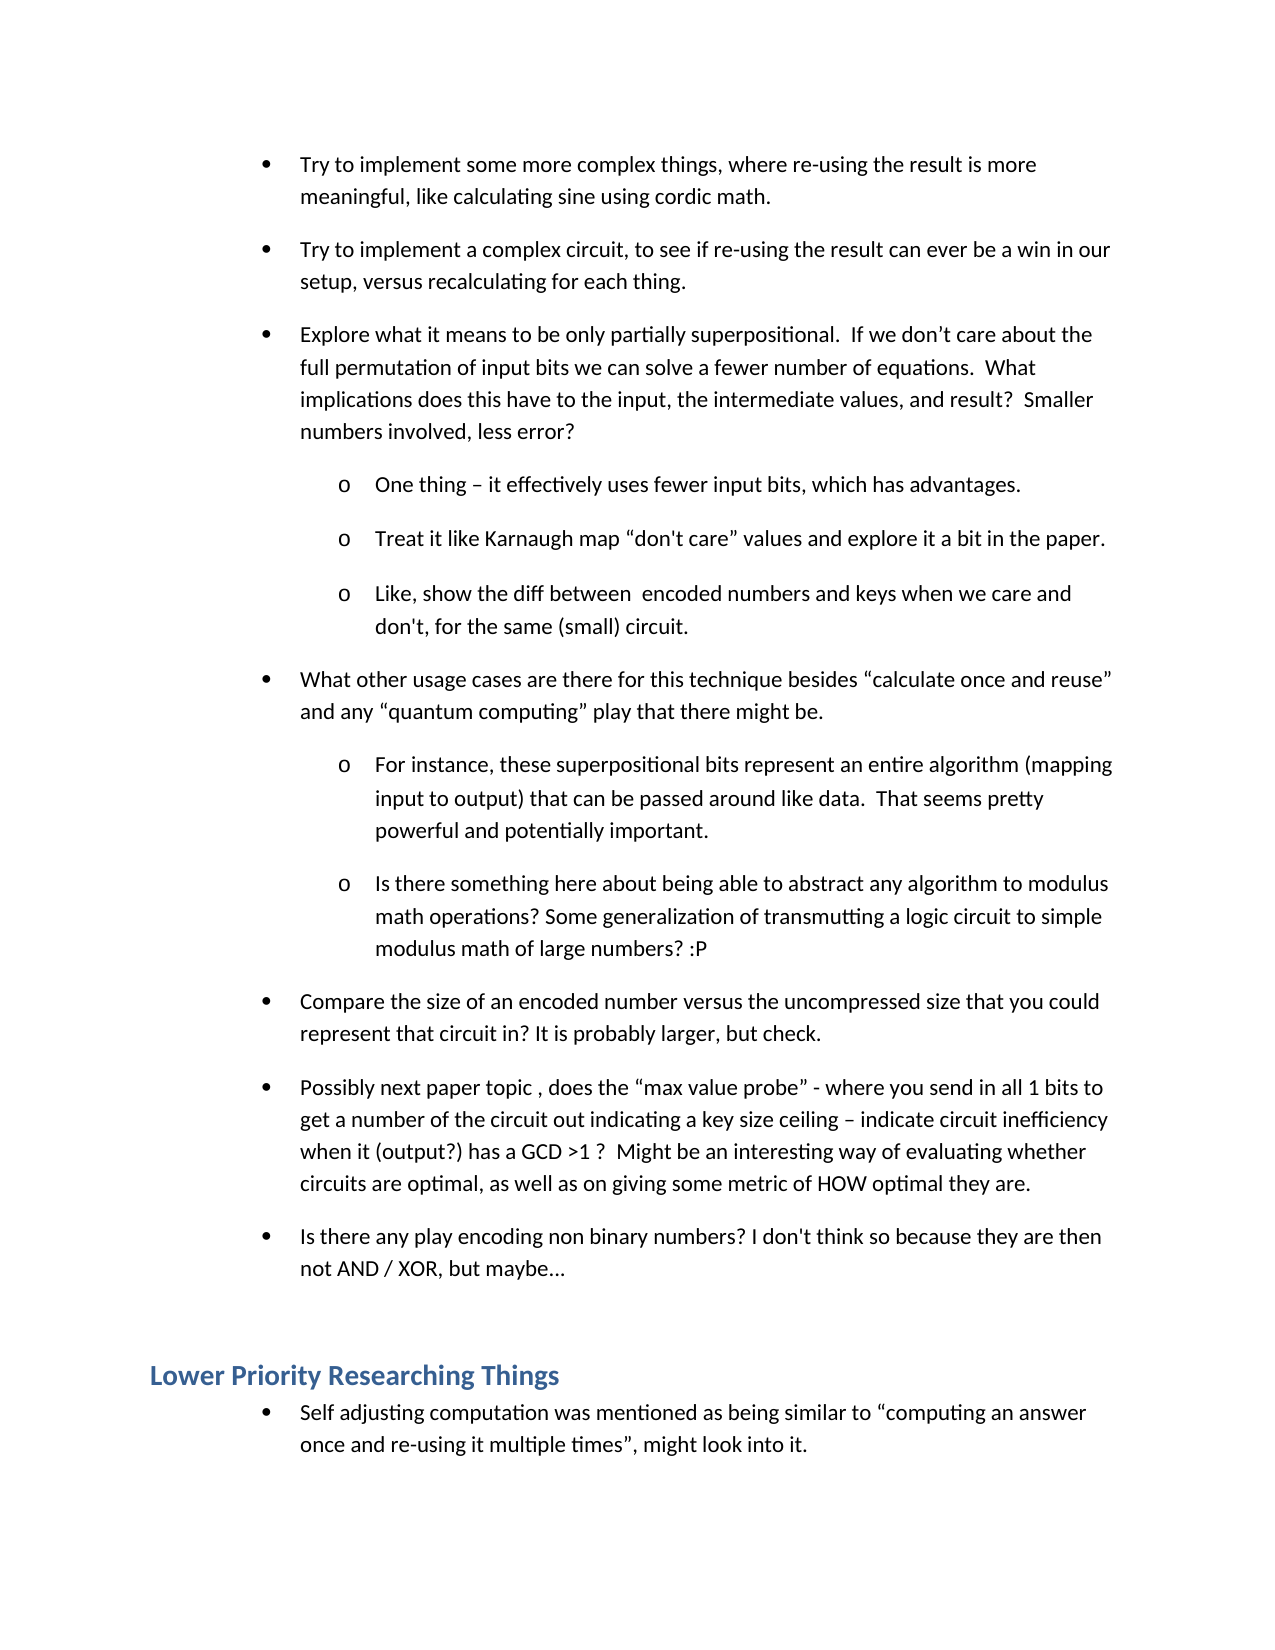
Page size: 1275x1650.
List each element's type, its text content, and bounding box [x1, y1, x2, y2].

subtitle Lower Priority Researching Things [150, 1357, 1125, 1393]
list Possibly next paper topic , does the “max value probe” - where you send in all 1 bits to get a number of the circuit out indicating a key size ceiling – indicate circuit inefficiency when it (output?) has a GCD >1 ? Might be an interesting way of evaluating whether circuits are optimal, as well as on giving some metric of HOW optimal they are. [262, 1073, 1125, 1197]
list Explore what it means to be only partially superpositional. If we don’t care about the full permutation of input bits we can solve a fewer number of equations. What implications does this have to the input, the intermediate values, and result? Smaller numbers involved, less error? [262, 320, 1125, 445]
list Try to implement a complex circuit, to see if re-using the result can ever be a win in our setup, versus recalculating for each thing. [262, 235, 1125, 295]
list For instance, these superpositional bits represent an entire algorithm (mapping input to output) that can be passed around like data. That seems pretty powerful and potentially important. [337, 750, 1125, 844]
list Is there any play encoding non binary numbers? I don't think so because they are then not AND / XOR, but maybe... [262, 1222, 1125, 1282]
list What other usage cases are there for this technique besides “calculate once and reuse” and any “quantum computing” play that there might be. [262, 665, 1125, 725]
list Try to implement some more complex things, where re-using the result is more meaningful, like calculating sine using cordic math. [262, 150, 1125, 210]
list Treat it like Karnaugh map “don't care” values and explore it a bit in the paper. [337, 524, 1125, 553]
list Self adjusting computation was mentioned as being similar to “computing an answer once and re-using it multiple times”, might look into it. [262, 1398, 1125, 1458]
list Compare the size of an encoded number versus the uncompressed size that you could represent that circuit in? It is probably larger, but check. [262, 987, 1125, 1048]
list One thing – it effectively uses fewer input bits, which has advantages. [337, 470, 1125, 499]
list Is there something here about being able to abstract any algorithm to modulus math operations? Some generalization of transmutting a logic circuit to simple modulus math of large numbers? :P [337, 869, 1125, 962]
list Like, show the diff between encoded numbers and keys when we care and don't, for the same (small) circuit. [337, 579, 1125, 640]
